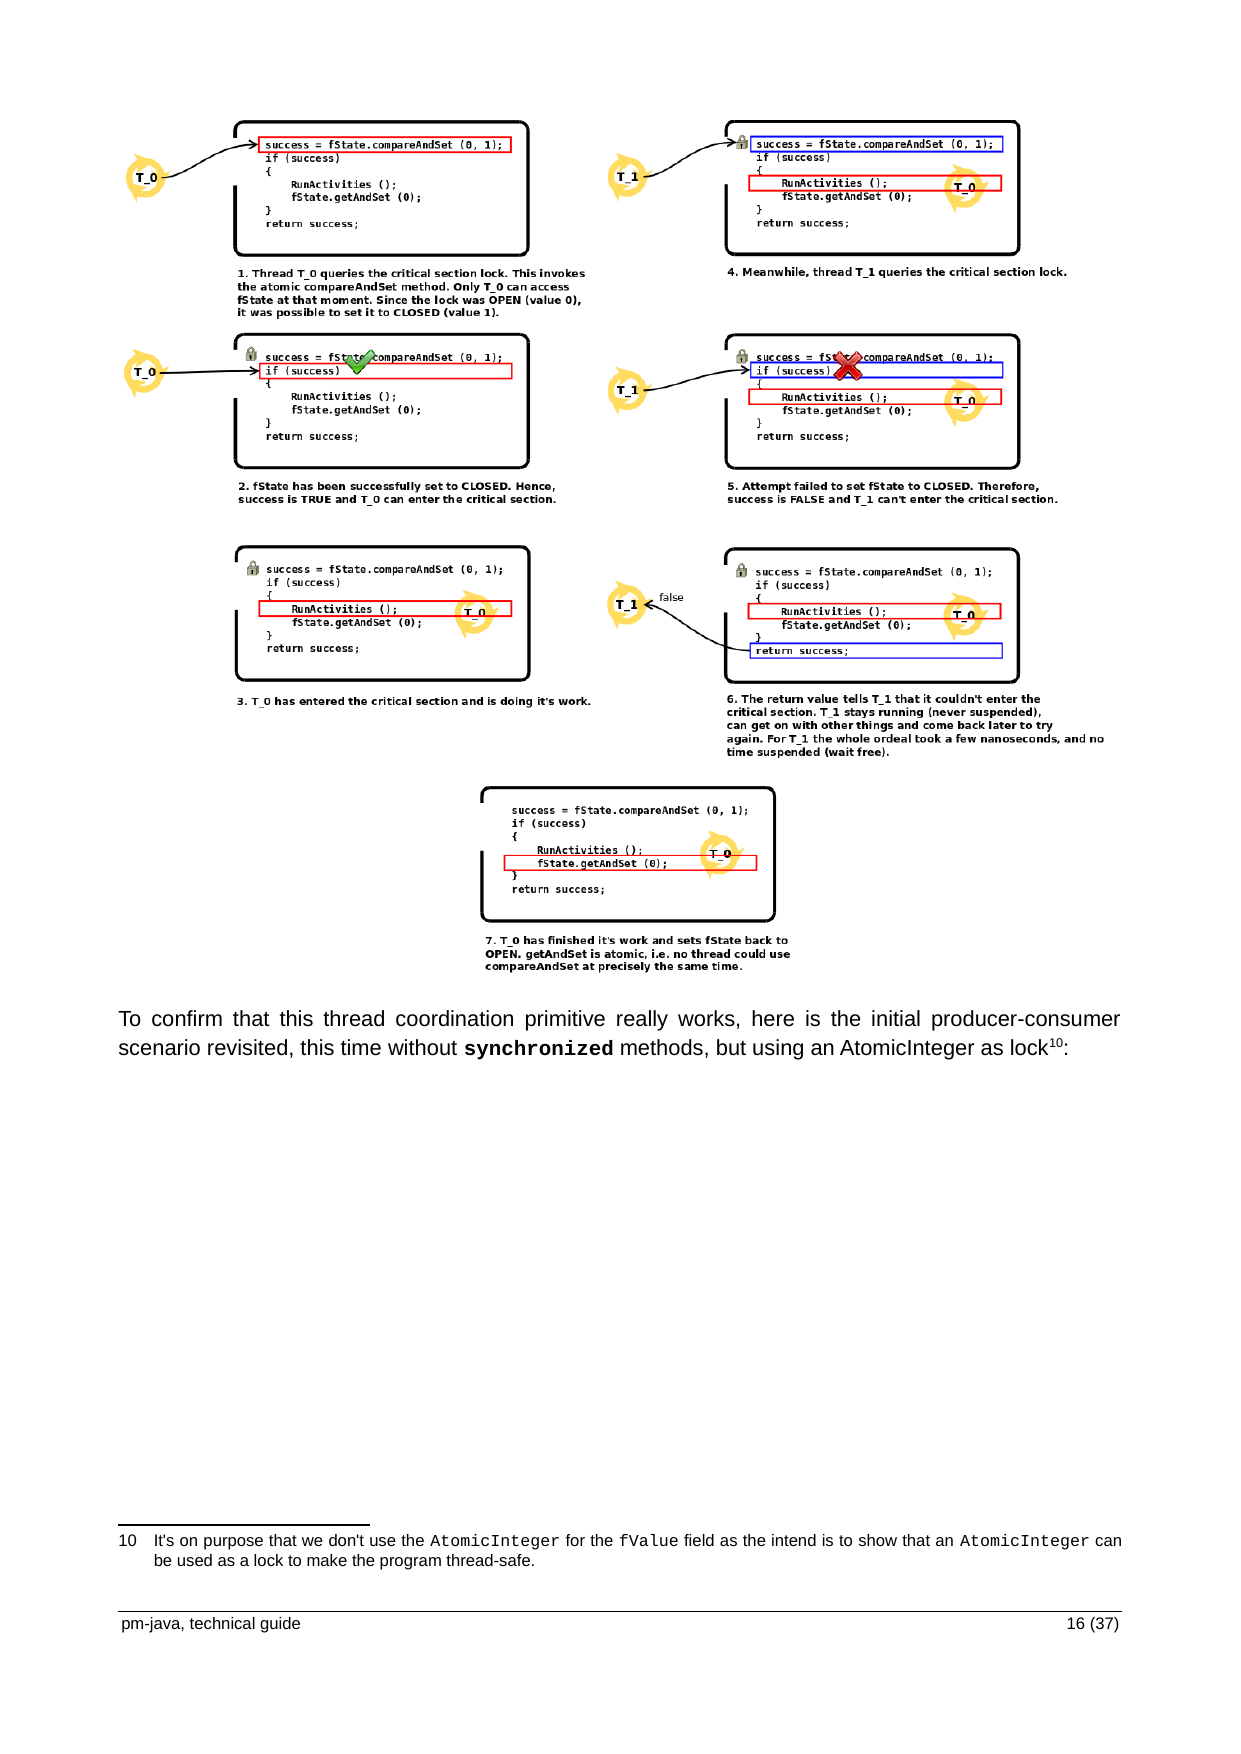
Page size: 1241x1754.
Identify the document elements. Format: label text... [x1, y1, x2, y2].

text To confirm that this thread coordination primitive really works, here is the initial producer-consumer scenario revisited, this time without synchronized methods, but using an AtomicInteger as lock: [118, 973, 1122, 1062]
picture [123, 120, 1117, 973]
text It's on purpose that we don't use the AtomicInteger for the fValue field as the intend is to show that an AtomicInteger can be used as a lock to make the program thread-safe. [118, 1531, 1122, 1570]
